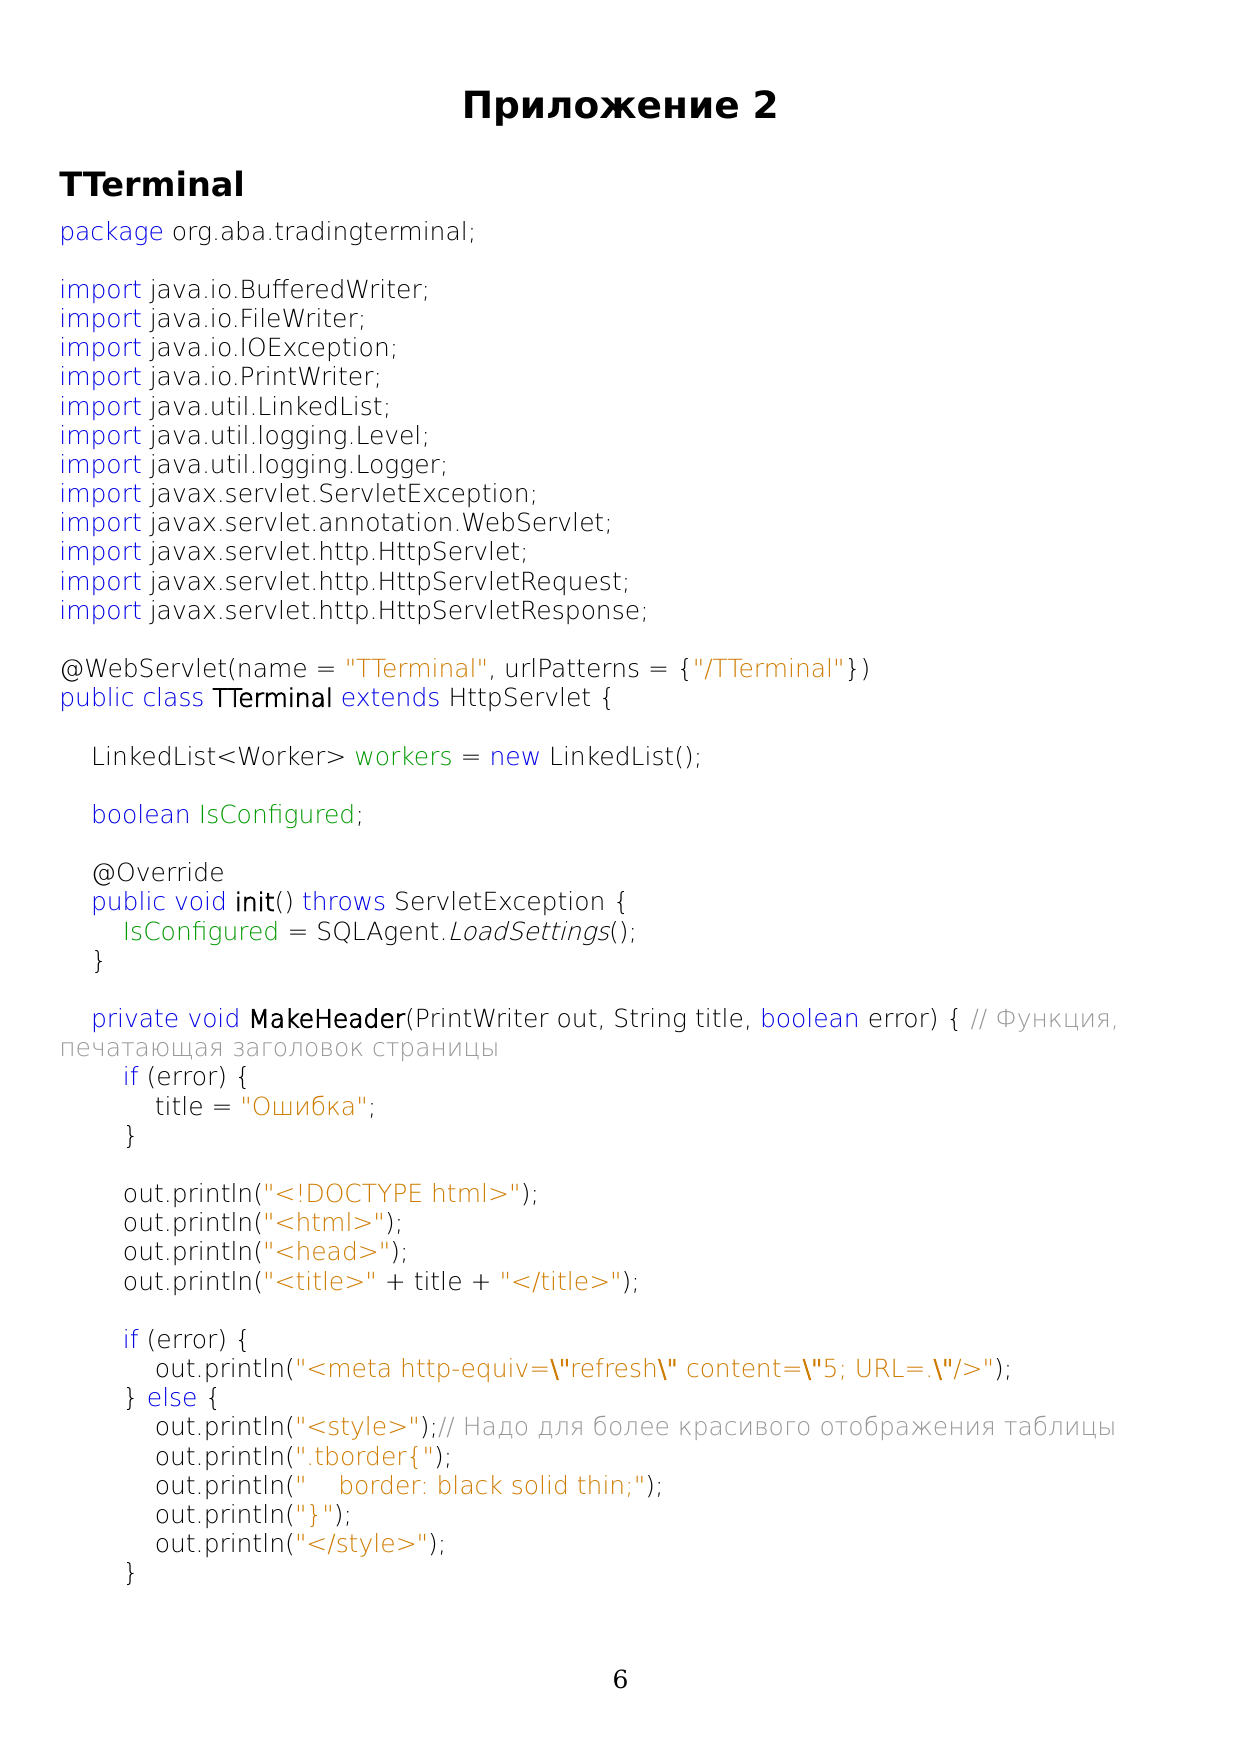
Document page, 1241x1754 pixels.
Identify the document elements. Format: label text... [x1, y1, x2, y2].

text out.println(".tborder{"); [59, 1442, 1181, 1471]
text @Override [59, 858, 1181, 888]
text out.println("}"); [59, 1500, 1181, 1529]
text public class TTerminal extends HttpServlet { [59, 683, 1181, 713]
text out.println(" border: black solid thin;"); [59, 1471, 1181, 1500]
text out.println("<head>"); [59, 1238, 1181, 1267]
text } [59, 1558, 1181, 1588]
text import java.util.LinkedList; [59, 392, 1181, 421]
text import javax.servlet.ServletException; [59, 479, 1181, 508]
text package org.aba.tradingterminal; [59, 217, 1181, 246]
text out.println("<html>"); [59, 1208, 1181, 1238]
text private void MakeHeader(PrintWriter out, String title, boolean error) { // Функция, печатающая заголовок страницы [59, 1004, 1181, 1063]
title Приложение 2 [59, 84, 1181, 128]
text } else { [59, 1383, 1181, 1413]
text LinkedList<Worker> workers = new LinkedList(); [59, 742, 1181, 771]
text boolean IsConfigured; [59, 800, 1181, 829]
text out.println("<style>");// Надо для более красивого отображения таблицы [59, 1413, 1181, 1442]
subtitle TTerminal [59, 165, 1181, 204]
text public void init() throws ServletException { [59, 888, 1181, 917]
text title = "Ошибка"; [59, 1092, 1181, 1121]
text } [59, 946, 1181, 975]
text out.println("<title>" + title + "</title>"); [59, 1267, 1181, 1296]
text import java.io.IOException; [59, 333, 1181, 363]
text out.println("<meta http-equiv=\"refresh\" content=\"5; URL=.\"/>"); [59, 1354, 1181, 1383]
text import javax.servlet.annotation.WebServlet; [59, 508, 1181, 538]
text import javax.servlet.http.HttpServletRequest; [59, 567, 1181, 596]
text import java.io.PrintWriter; [59, 363, 1181, 392]
text import javax.servlet.http.HttpServlet; [59, 538, 1181, 567]
text import java.io.FileWriter; [59, 304, 1181, 333]
text if (error) { [59, 1063, 1181, 1092]
text import java.util.logging.Logger; [59, 450, 1181, 479]
text out.println("<!DOCTYPE html>"); [59, 1179, 1181, 1208]
text if (error) { [59, 1325, 1181, 1354]
text out.println("</style>"); [59, 1529, 1181, 1558]
text import java.io.BufferedWriter; [59, 275, 1181, 304]
text IsConfigured = SQLAgent.LoadSettings(); [59, 917, 1181, 946]
text @WebServlet(name = "TTerminal", urlPatterns = {"/TTerminal"}) [59, 654, 1181, 683]
text import java.util.logging.Level; [59, 421, 1181, 450]
text import javax.servlet.http.HttpServletResponse; [59, 596, 1181, 625]
text } [59, 1121, 1181, 1150]
